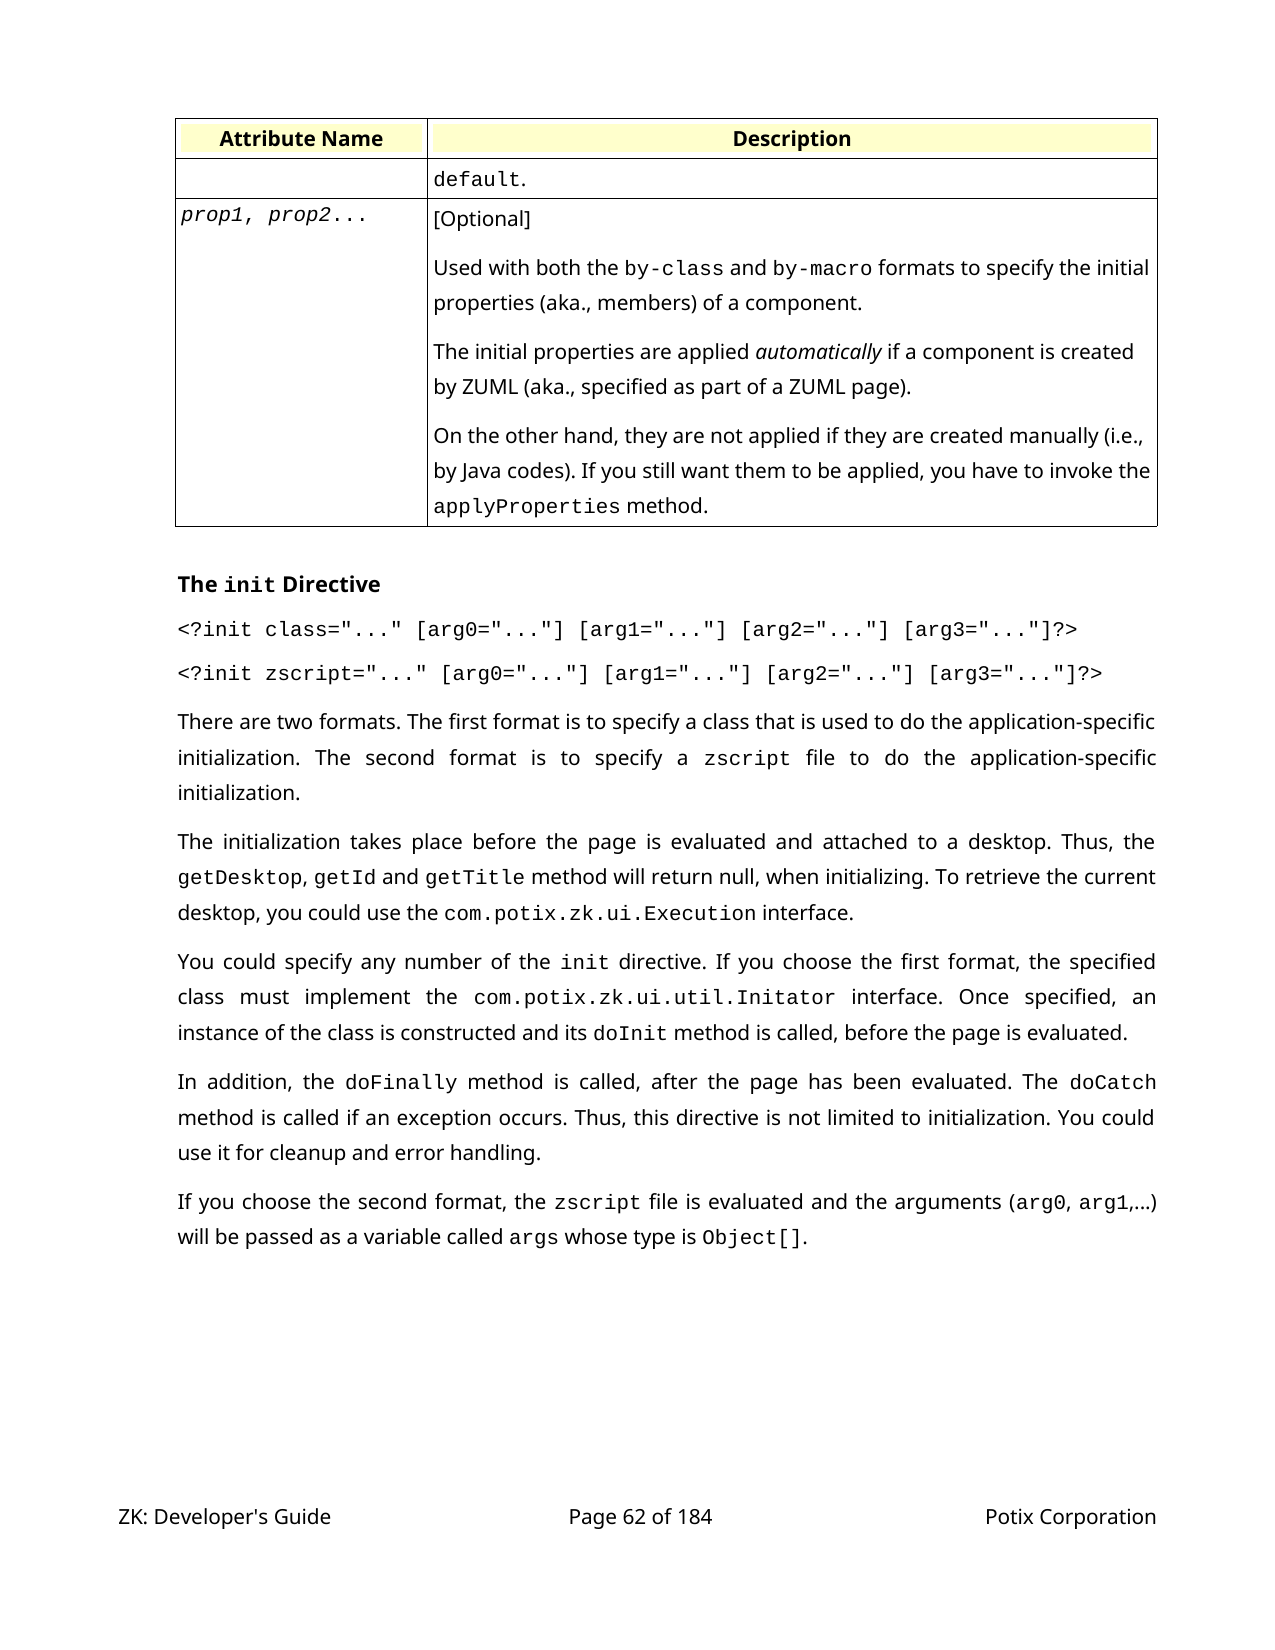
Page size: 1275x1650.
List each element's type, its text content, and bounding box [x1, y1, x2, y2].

text <?init zscript="..." [arg0="..."] [arg1="..."] [arg2="..."] [arg3="..."]?> [177, 663, 1157, 687]
text If you choose the second format, the zscript file is evaluated and the arguments (arg0, arg1,...) will be passed as a variable called args whose type is Object[]. [177, 1187, 1157, 1251]
text There are two formats. The first format is to specify a class that is used to do the application-specific initialization. The second format is to specify a zscript file to do the application-specific initialization. [177, 707, 1157, 806]
table_cell [Optional] Used with both the by-class and by-macro formats to specify the initial properties (aka., members) of a component. The initial properties are applied automatically if a component is created by ZUML (aka., specified as part of a ZUML page). On the other hand, they are not applied if they are created manually (i.e., by Java codes). If you still want them to be applied, you have to invoke the applyProperties method. [428, 199, 1157, 526]
table_header Description [428, 119, 1157, 158]
table_cell prop1, prop2... [176, 199, 427, 526]
table_cell [176, 159, 427, 198]
text <?init class="..." [arg0="..."] [arg1="..."] [arg2="..."] [arg3="..."]?> [177, 619, 1157, 643]
text The initialization takes place before the page is evaluated and attached to a desktop. Thus, the getDesktop, getId and getTitle method will return null, when initializing. To retrieve the current desktop, you could use the com.potix.zk.ui.Execution interface. [177, 827, 1157, 926]
table_header Attribute Name [176, 119, 427, 158]
text In addition, the doFinally method is called, after the page has been evaluated. The doCatch method is called if an exception occurs. Thus, this directive is not limited to initialization. You could use it for cleanup and error handling. [177, 1067, 1157, 1166]
table_cell default. [428, 159, 1157, 198]
text You could specify any number of the init directive. If you choose the first format, the specified class must implement the com.potix.zk.ui.util.Initator interface. Once specified, an instance of the class is constructed and its doInit method is called, before the page is evaluated. [177, 947, 1157, 1047]
subtitle The init Directive [177, 568, 1157, 598]
